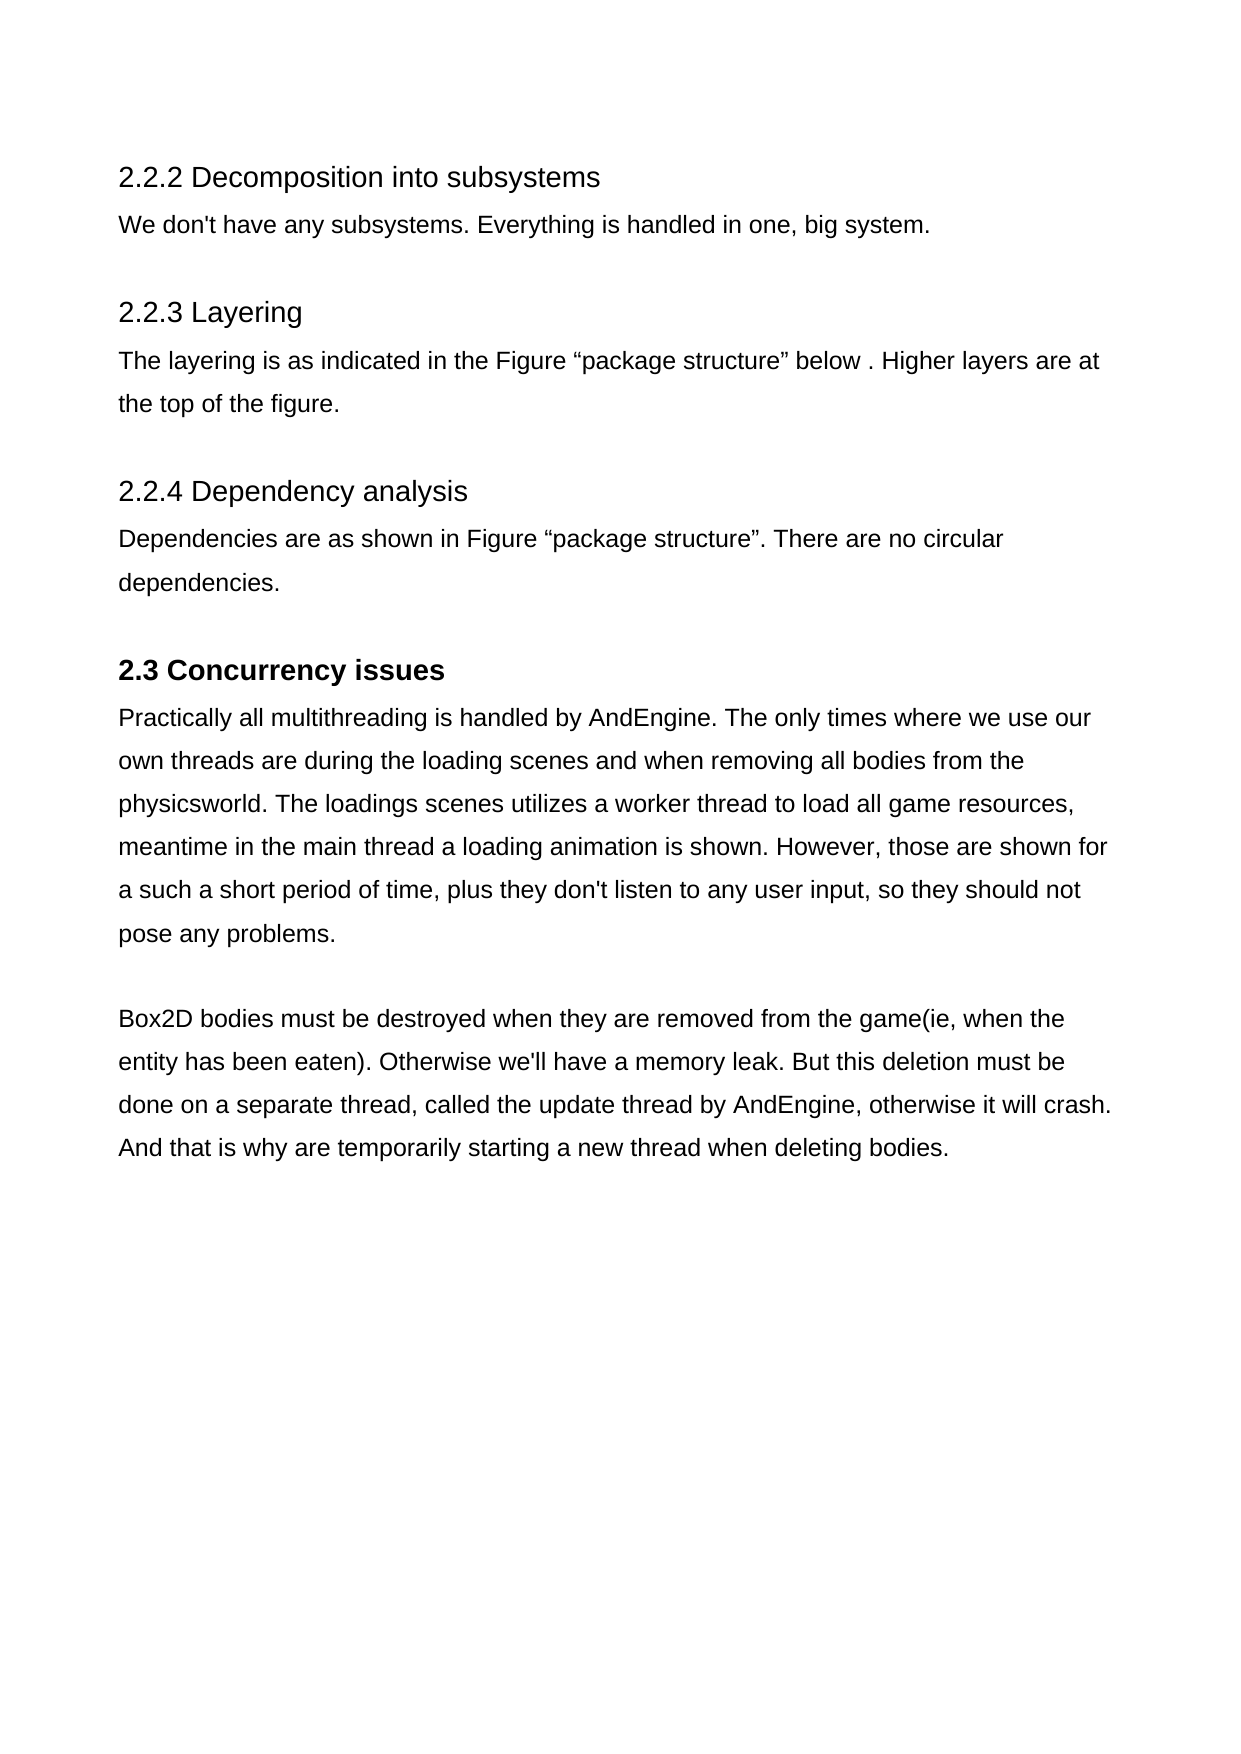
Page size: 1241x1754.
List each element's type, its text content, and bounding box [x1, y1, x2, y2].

text 2.3 Concurrency issues [118, 653, 1122, 686]
text 2.2.4 Dependency analysis [118, 474, 1122, 508]
text Box2D bodies must be destroyed when they are removed from the game(ie, when the entity has been eaten). Otherwise we'll have a memory leak. But this deletion must be done on a separate thread, called the update thread by AndEngine, otherwise it will crash. And that is why are temporarily starting a new thread when deleting bodies. [118, 1004, 1122, 1162]
text Dependencies are as shown in Figure “package structure”. There are no circular dependencies. [118, 524, 1122, 596]
text 2.2.2 Decomposition into subsystems [118, 160, 1122, 194]
text We don't have any subsystems. Everything is handled in one, big system. [118, 210, 1122, 239]
text The layering is as indicated in the Figure “package structure” below . Higher layers are at the top of the figure. [118, 346, 1122, 418]
text Practically all multithreading is handled by AndEngine. The only times where we use our own threads are during the loading scenes and when removing all bodies from the physicsworld. The loadings scenes utilizes a worker thread to load all game resources, meantime in the main thread a loading animation is shown. However, those are shown for a such a short period of time, plus they don't listen to any user input, so they should not pose any problems. [118, 703, 1122, 947]
text 2.2.3 Layering [118, 296, 1122, 329]
